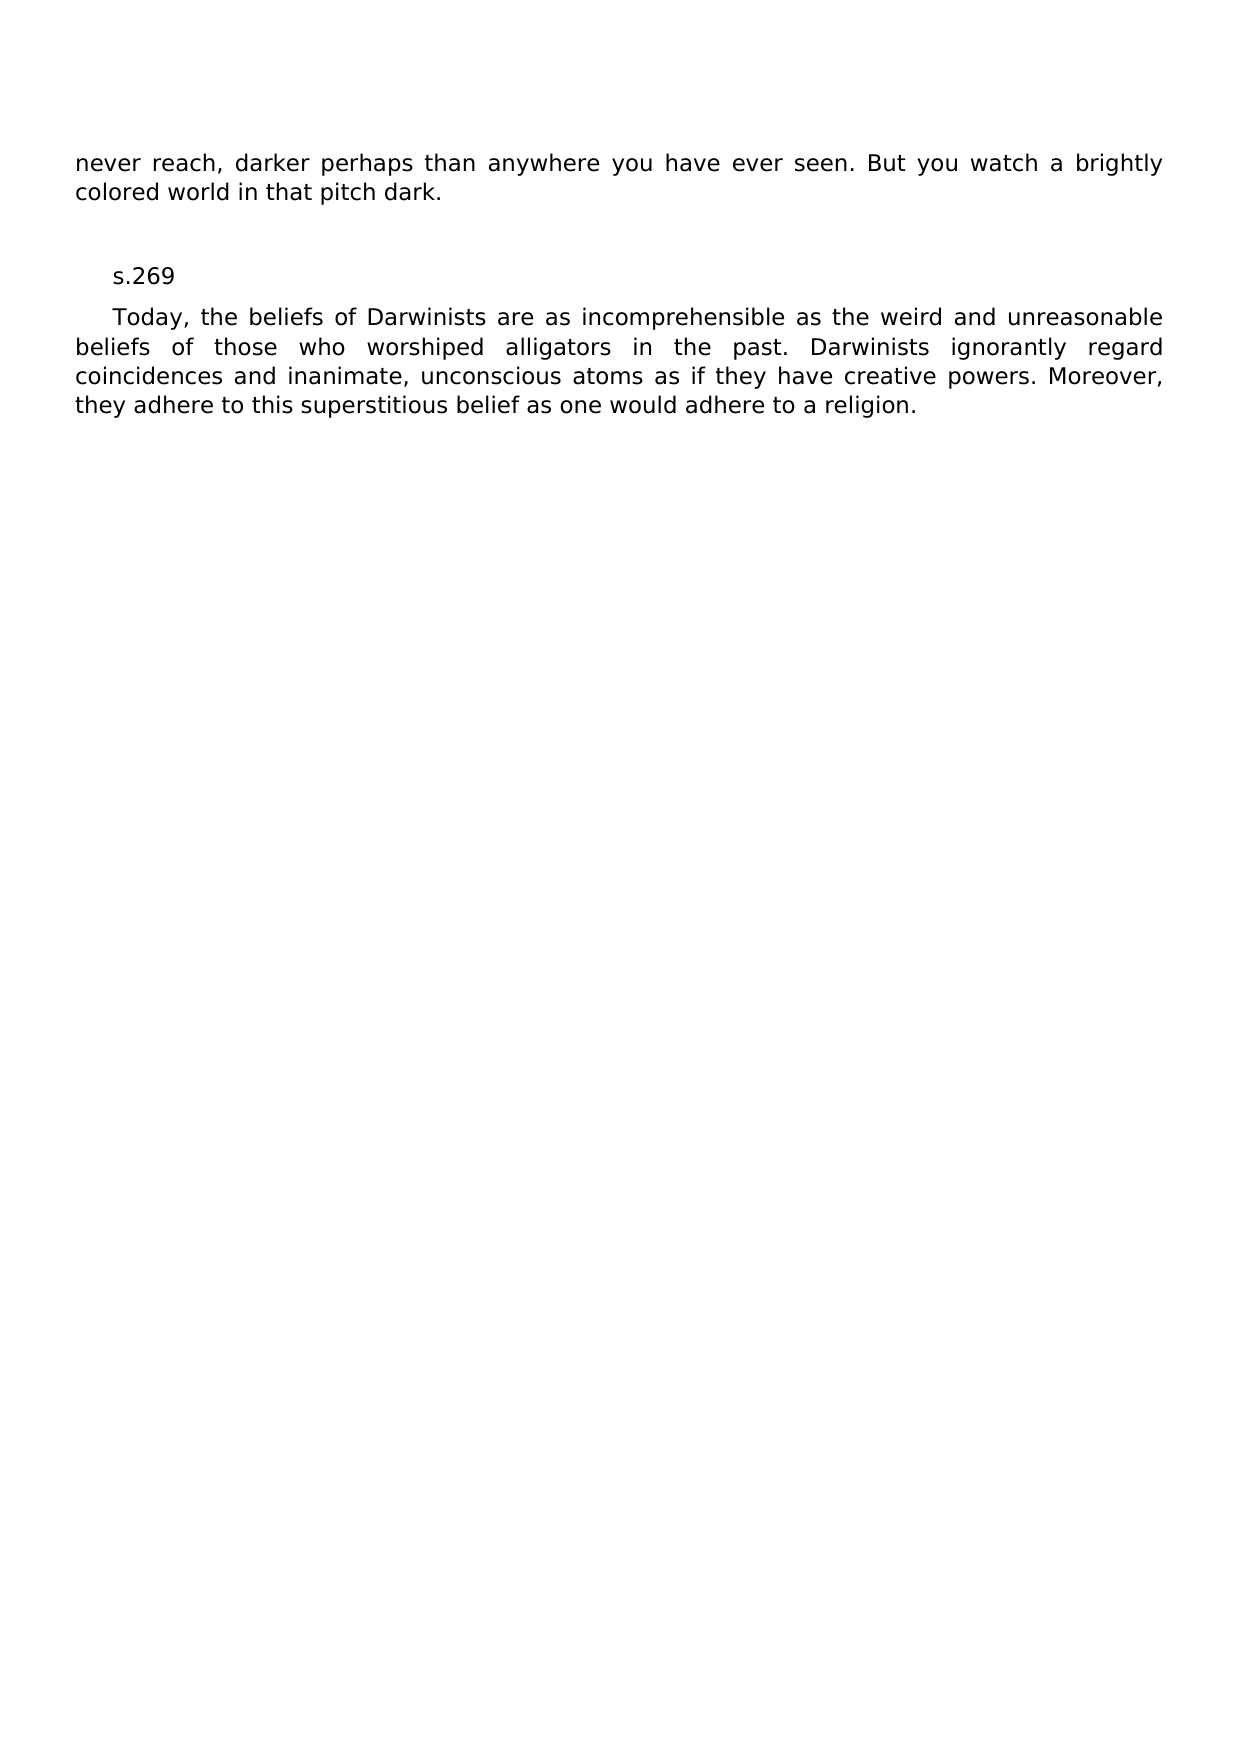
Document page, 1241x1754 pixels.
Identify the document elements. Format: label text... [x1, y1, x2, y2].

text s.269 [75, 263, 1165, 289]
text never reach, darker perhaps than anywhere you have ever seen. But you watch a brightly colored world in that pitch dark. [75, 150, 1165, 206]
text Today, the beliefs of Darwinists are as incomprehensible as the weird and unreasonable beliefs of those who worshiped alligators in the past. Darwinists ignorantly regard coincidences and inanimate, unconscious atoms as if they have creative powers. Moreover, they adhere to this superstitious belief as one would adhere to a religion. [75, 304, 1165, 419]
